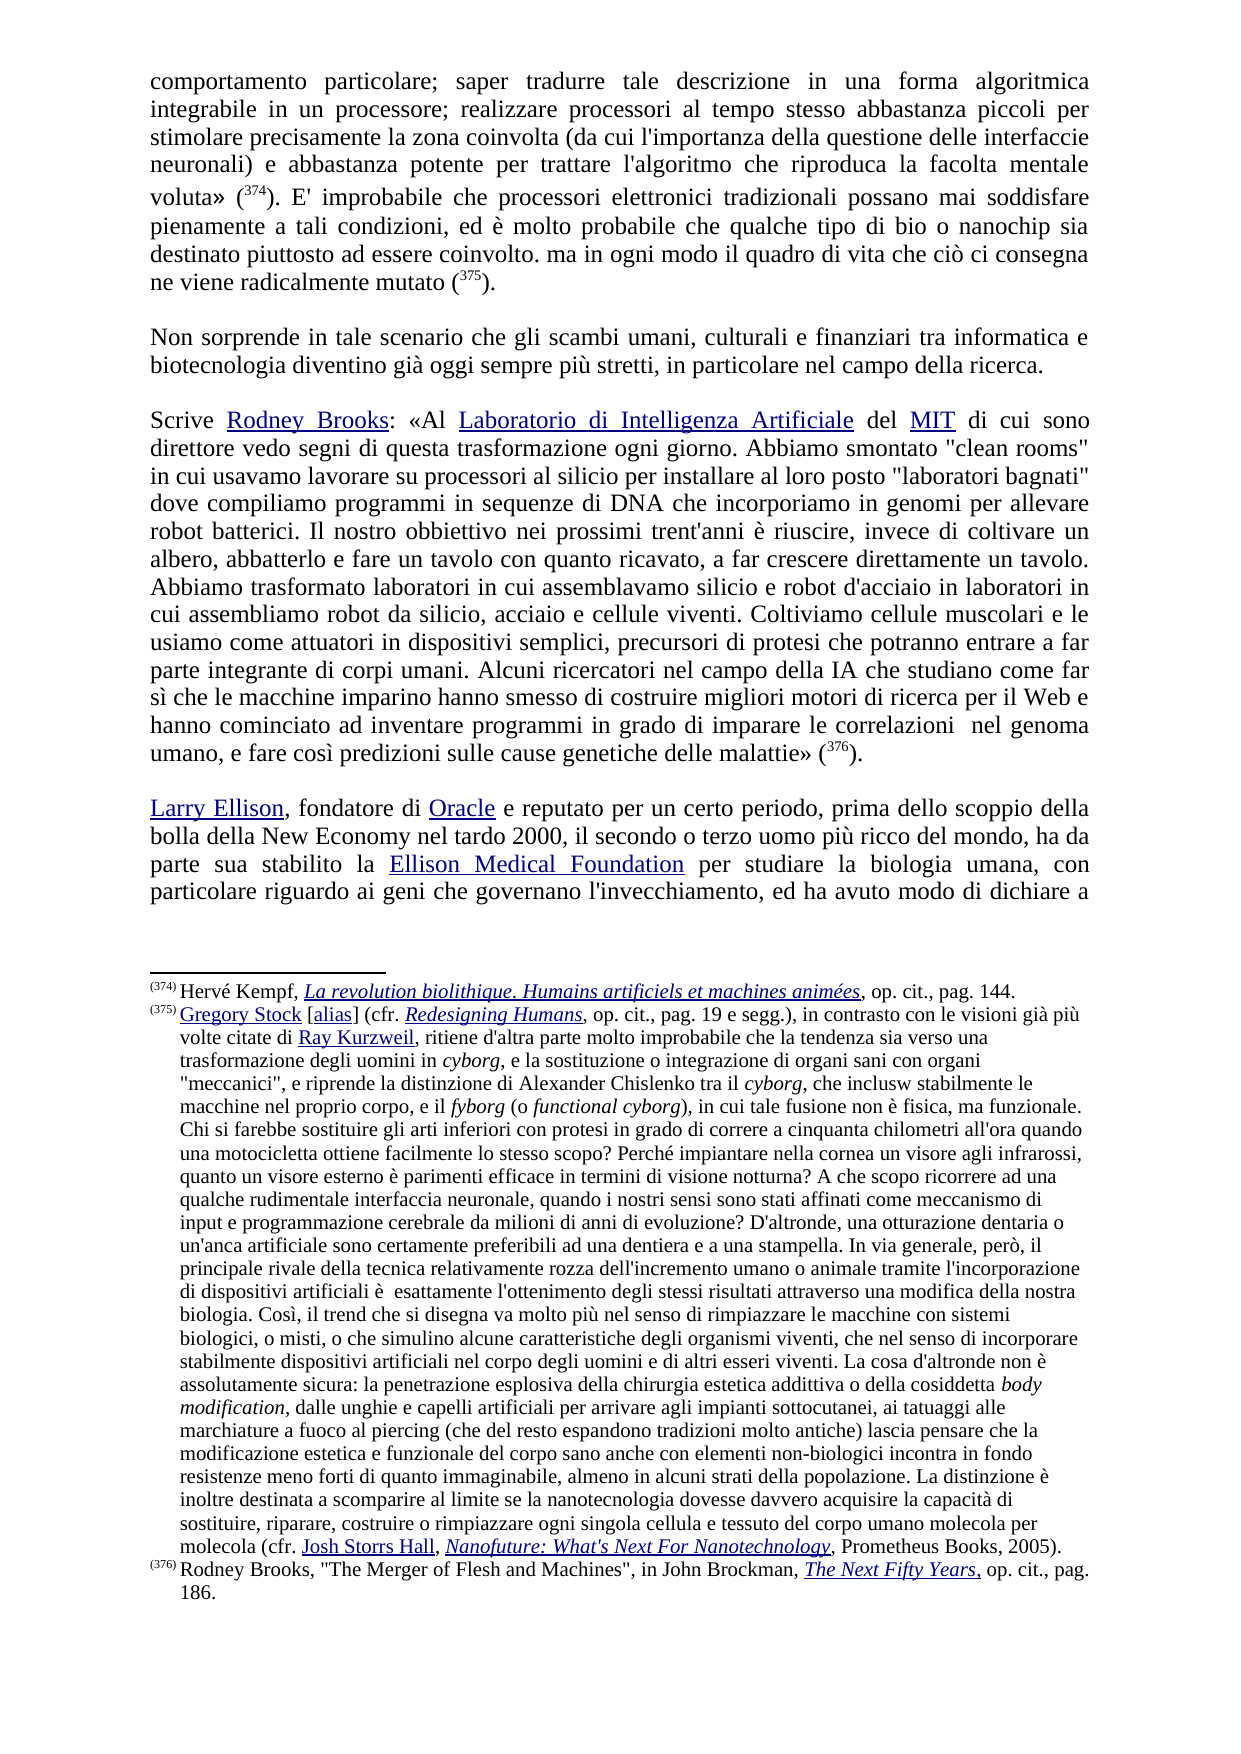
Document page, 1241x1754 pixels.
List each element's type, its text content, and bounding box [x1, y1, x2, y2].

text comportamento particolare; saper tradurre tale descrizione in una forma algoritmica integrabile in un processore; realizzare processori al tempo stesso abbastanza piccoli per stimolare precisamente la zona coinvolta (da cui l'importanza della questione delle interfaccie neuronali) e abbastanza potente per trattare l'algoritmo che riproduca la facolta mentale voluta» (). E' improbabile che processori elettronici tradizionali possano mai soddisfare pienamente a tali condizioni, ed è molto probabile che qualche tipo di bio o nanochip sia destinato piuttosto ad essere coinvolto. ma in ogni modo il quadro di vita che ciò ci consegna ne viene radicalmente mutato (). [150, 67, 1090, 296]
text Larry Ellison, fondatore di Oracle e reputato per un certo periodo, prima dello scoppio della bolla della New Economy nel tardo 2000, il secondo o terzo uomo più ricco del mondo, ha da parte sua stabilito la Ellison Medical Foundation per studiare la biologia umana, con particolare riguardo ai geni che governano l'invecchiamento, ed ha avuto modo di dichiare a [150, 794, 1090, 905]
text Scrive Rodney Brooks: «Al Laboratorio di Intelligenza Artificiale del MIT di cui sono direttore vedo segni di questa trasformazione ogni giorno. Abbiamo smontato "clean rooms" in cui usavamo lavorare su processori al silicio per installare al loro posto "laboratori bagnati" dove compiliamo programmi in sequenze di DNA che incorporiamo in genomi per allevare robot batterici. Il nostro obbiettivo nei prossimi trent'anni è riuscire, invece di coltivare un albero, abbatterlo e fare un tavolo con quanto ricavato, a far crescere direttamente un tavolo. Abbiamo trasformato laboratori in cui assemblavamo silicio e robot d'acciaio in laboratori in cui assembliamo robot da silicio, acciaio e cellule viventi. Coltiviamo cellule muscolari e le usiamo come attuatori in dispositivi semplici, precursori di protesi che potranno entrare a far parte integrante di corpi umani. Alcuni ricercatori nel campo della IA che studiano come far sì che le macchine imparino hanno smesso di costruire migliori motori di ricerca per il Web e hanno cominciato ad inventare programmi in grado di imparare le correlazioni nel genoma umano, e fare così predizioni sulle cause genetiche delle malattie» (). [150, 406, 1090, 767]
text Hervé Kempf, La revolution biolithique. Humains artificiels et machines animées, op. cit., pag. 144. [150, 979, 1090, 1003]
text Gregory Stock [alias] (cfr. Redesigning Humans, op. cit., pag. 19 e segg.), in contrasto con le visioni già più volte citate di Ray Kurzweil, ritiene d'altra parte molto improbabile che la tendenza sia verso una trasformazione degli uomini in cyborg, e la sostituzione o integrazione di organi sani con organi "meccanici", e riprende la distinzione di Alexander Chislenko tra il cyborg, che inclusw stabilmente le macchine nel proprio corpo, e il fyborg (o functional cyborg), in cui tale fusione non è fisica, ma funzionale. Chi si farebbe sostituire gli arti inferiori con protesi in grado di correre a cinquanta chilometri all'ora quando una motocicletta ottiene facilmente lo stesso scopo? Perché impiantare nella cornea un visore agli infrarossi, quanto un visore esterno è parimenti efficace in termini di visione notturna? A che scopo ricorrere ad una qualche rudimentale interfaccia neuronale, quando i nostri sensi sono stati affinati come meccanismo di input e programmazione cerebrale da milioni di anni di evoluzione? D'altronde, una otturazione dentaria o un'anca artificiale sono certamente preferibili ad una dentiera e a una stampella. In via generale, però, il principale rivale della tecnica relativamente rozza dell'incremento umano o animale tramite l'incorporazione di dispositivi artificiali è esattamente l'ottenimento degli stessi risultati attraverso una modifica della nostra biologia. Così, il trend che si disegna va molto più nel senso di rimpiazzare le macchine con sistemi biologici, o misti, o che simulino alcune caratteristiche degli organismi viventi, che nel senso di incorporare stabilmente dispositivi artificiali nel corpo degli uomini e di altri esseri viventi. La cosa d'altronde non è assolutamente sicura: la penetrazione esplosiva della chirurgia estetica addittiva o della cosiddetta body modification, dalle unghie e capelli artificiali per arrivare agli impianti sottocutanei, ai tatuaggi alle marchiature a fuoco al piercing (che del resto espandono tradizioni molto antiche) lascia pensare che la modificazione estetica e funzionale del corpo sano anche con elementi non-biologici incontra in fondo resistenze meno forti di quanto immaginabile, almeno in alcuni strati della popolazione. La distinzione è inoltre destinata a scomparire al limite se la nanotecnologia dovesse davvero acquisire la capacità di sostituire, riparare, costruire o rimpiazzare ogni singola cellula e tessuto del corpo umano molecola per molecola (cfr. Josh Storrs Hall, Nanofuture: What's Next For Nanotechnology, Prometheus Books, 2005). [150, 1003, 1090, 1558]
text Non sorprende in tale scenario che gli scambi umani, culturali e finanziari tra informatica e biotecnologia diventino già oggi sempre più stretti, in particolare nel campo della ricerca. [150, 323, 1090, 379]
text Rodney Brooks, "The Merger of Flesh and Machines", in John Brockman, The Next Fifty Years, op. cit., pag. 186. [150, 1558, 1090, 1604]
